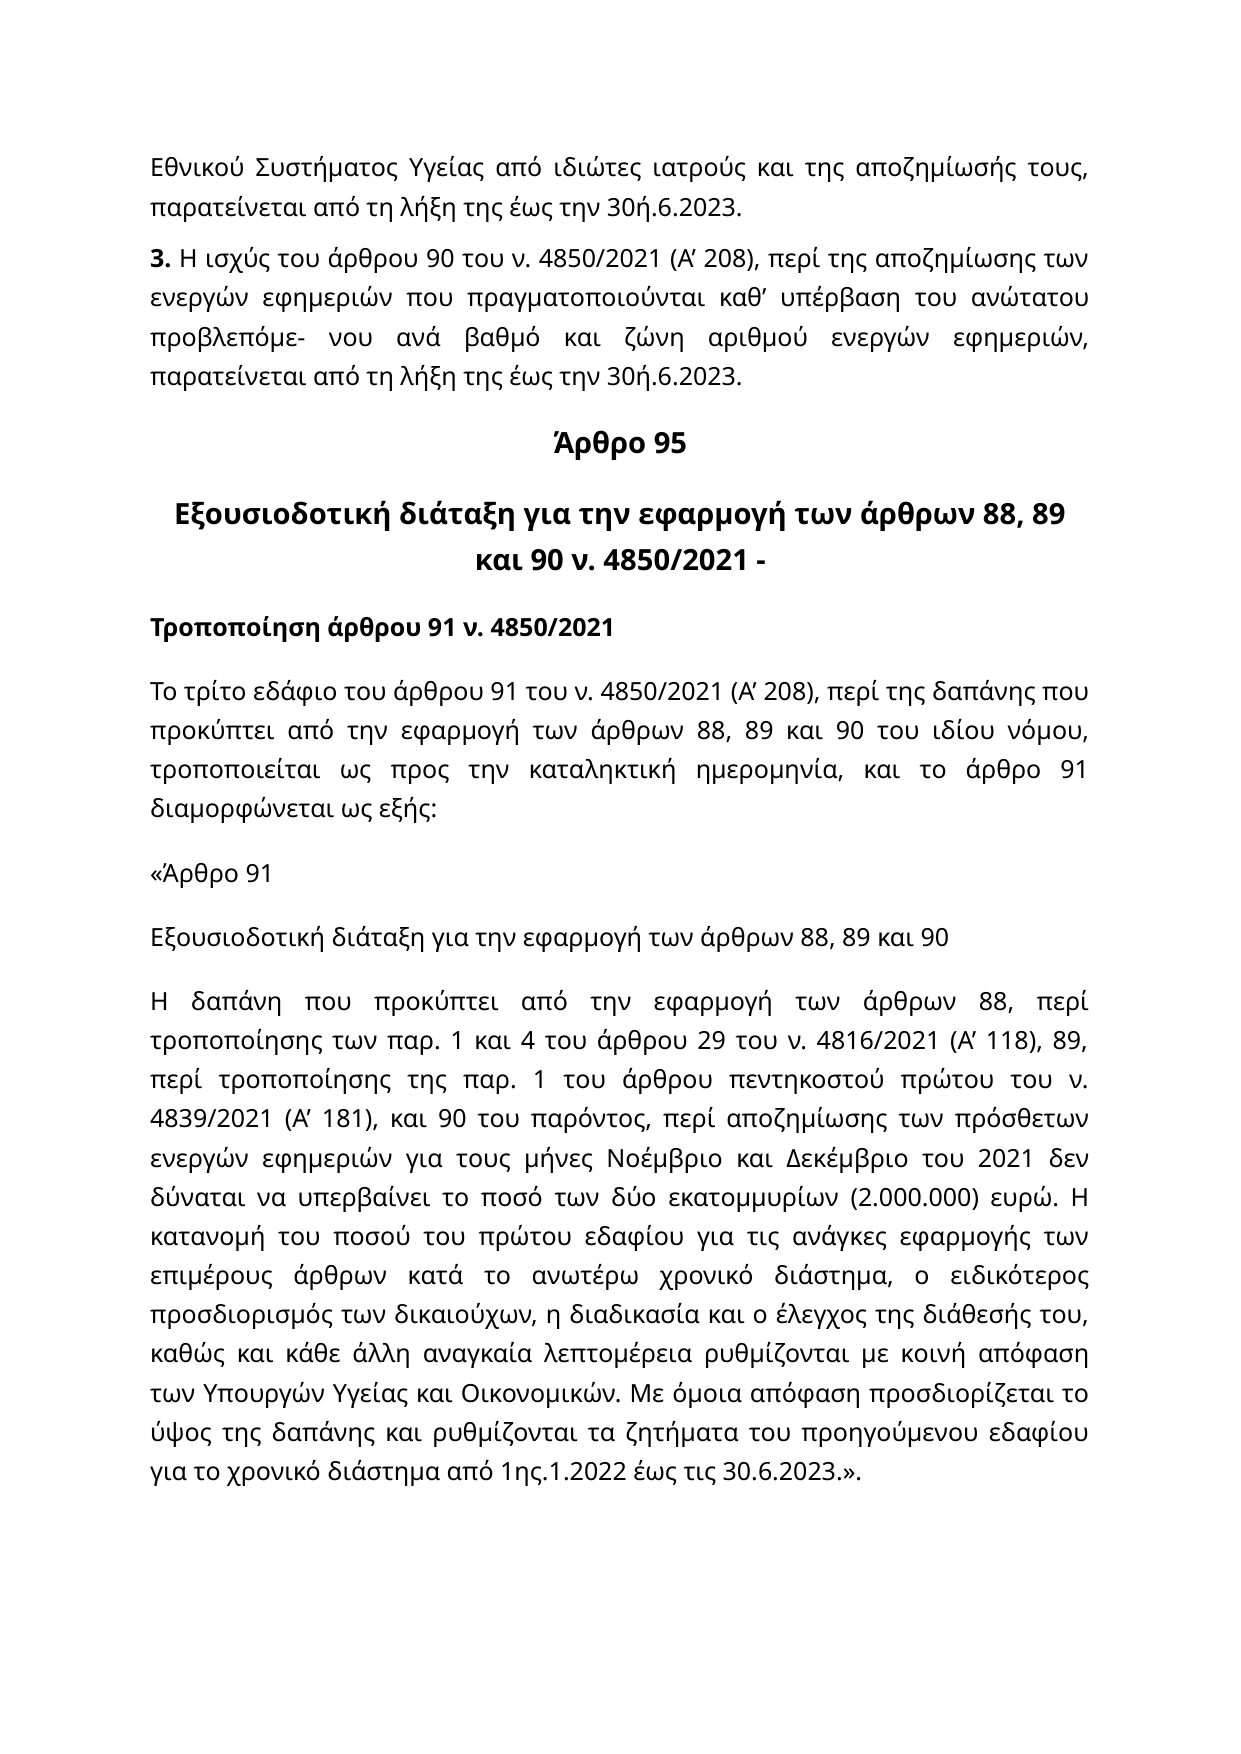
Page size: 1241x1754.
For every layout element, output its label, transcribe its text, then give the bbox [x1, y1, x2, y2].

text Το τρίτο εδάφιο του άρθρου 91 του ν. 4850/2021 (Α’ 208), περί της δαπάνης που προκύπτει από την εφαρμογή των άρθρων 88, 89 και 90 του ιδίου νόμου, τροποποιείται ως προς την καταληκτική ημερομηνία, και το άρθρο 91 διαμορφώνεται ως εξής: [150, 673, 1090, 825]
subtitle Άρθρο 95 [150, 422, 1090, 462]
text Τροποποίηση άρθρου 91 ν. 4850/2021 [150, 609, 1090, 643]
text «Άρθρο 91 [150, 855, 1090, 889]
text Εξουσιοδοτική διάταξη για την εφαρμογή των άρθρων 88, 89 και 90 [150, 919, 1090, 953]
text 3. Η ισχύς του άρθρου 90 του ν. 4850/2021 (Α’ 208), περί της αποζημίωσης των ενεργών εφημεριών που πραγματοποιούνται καθ’ υπέρβαση του ανώτατου προβλεπόμε- νου ανά βαθμό και ζώνη αριθμού ενεργών εφημεριών, παρατείνεται από τη λήξη της έως την 30ή.6.2023. [150, 241, 1090, 392]
subtitle Εξουσιοδοτική διάταξη για την εφαρμογή των άρθρων 88, 89 και 90 ν. 4850/2021 - [150, 493, 1090, 578]
text Εθνικού Συστήματος Υγείας από ιδιώτες ιατρούς και της αποζημίωσής τους, παρατείνεται από τη λήξη της έως την 30ή.6.2023. [150, 150, 1090, 223]
text Η δαπάνη που προκύπτει από την εφαρμογή των άρθρων 88, περί τροποποίησης των παρ. 1 και 4 του άρθρου 29 του ν. 4816/2021 (Α’ 118), 89, περί τροποποίησης της παρ. 1 του άρθρου πεντηκοστού πρώτου του ν. 4839/2021 (Α’ 181), και 90 του παρόντος, περί αποζημίωσης των πρόσθετων ενεργών εφημεριών για τους μήνες Νοέμβριο και Δεκέμβριο του 2021 δεν δύναται να υπερβαίνει το ποσό των δύο εκατομμυρίων (2.000.000) ευρώ. Η κατανομή του ποσού του πρώτου εδαφίου για τις ανάγκες εφαρμογής των επιμέρους άρθρων κατά το ανωτέρω χρονικό διάστημα, ο ειδικότερος προσδιορισμός των δικαιούχων, η διαδικασία και ο έλεγχος της διάθεσής του, καθώς και κάθε άλλη αναγκαία λεπτομέρεια ρυθμίζονται με κοινή απόφαση των Υπουργών Υγείας και Οικονομικών. Με όμοια απόφαση προσδιορίζεται το ύψος της δαπάνης και ρυθμίζονται τα ζητήματα του προηγούμενου εδαφίου για το χρονικό διάστημα από 1ης.1.2022 έως τις 30.6.2023.». [150, 983, 1090, 1488]
